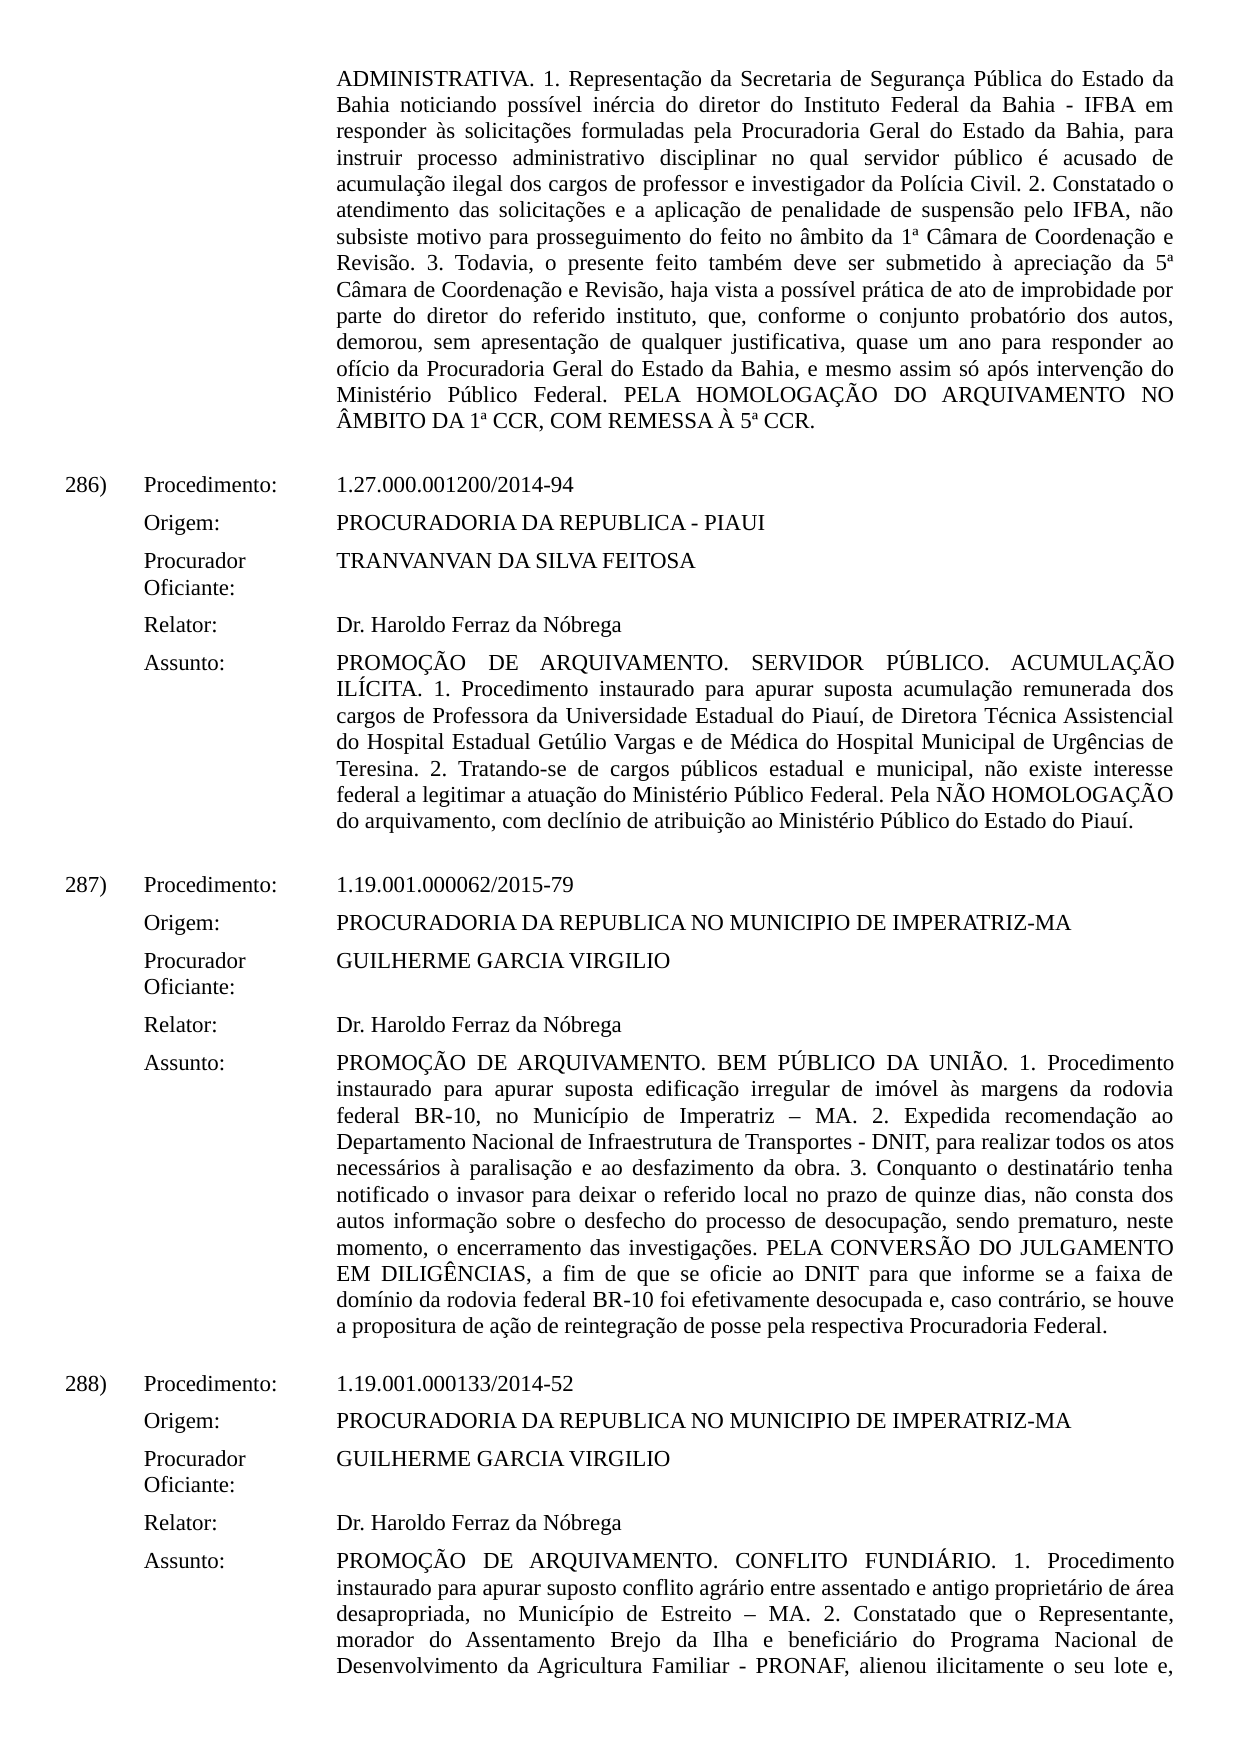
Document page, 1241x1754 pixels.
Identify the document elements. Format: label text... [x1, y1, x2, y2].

table_cell Assunto: [138, 1541, 330, 1685]
table_header Procedimento: [138, 866, 330, 903]
table_cell Dr. Haroldo Ferraz da Nóbrega [330, 606, 1181, 643]
table_header [59, 866, 138, 903]
table_cell Assunto: [138, 1043, 330, 1345]
table_header Procedimento: [138, 466, 330, 504]
table_cell [59, 606, 138, 643]
table_cell ADMINISTRATIVA. 1. Representação da Secretaria de Segurança Pública do Estado da Bahia noticiando possível inércia do diretor do Instituto Federal da Bahia - IFBA em responder às solicitações formuladas pela Procuradoria Geral do Estado da Bahia, para instruir processo administrativo disciplinar no qual servidor público é acusado de acumulação ilegal dos cargos de professor e investigador da Polícia Civil. 2. Constatado o atendimento das solicitações e a aplicação de penalidade de suspensão pelo IFBA, não subsiste motivo para prosseguimento do feito no âmbito da 1ª Câmara de Coordenação e Revisão. 3. Todavia, o presente feito também deve ser submetido à apreciação da 5ª Câmara de Coordenação e Revisão, haja vista a possível prática de ato de improbidade por parte do diretor do referido instituto, que, conforme o conjunto probatório dos autos, demorou, sem apresentação de qualquer justificativa, quase um ano para responder ao ofício da Procuradoria Geral do Estado da Bahia, e mesmo assim só após intervenção do Ministério Público Federal. PELA HOMOLOGAÇÃO DO ARQUIVAMENTO NO ÂMBITO DA 1ª CCR, COM REMESSA À 5ª CCR. [330, 59, 1181, 439]
table_cell [59, 1440, 138, 1504]
table_cell [59, 1504, 138, 1541]
table_cell Origem: [138, 904, 330, 941]
table_cell GUILHERME GARCIA VIRGILIO [330, 941, 1181, 1006]
table_cell Relator: [138, 606, 330, 643]
table_cell Dr. Haroldo Ferraz da Nóbrega [330, 1504, 1181, 1541]
table_cell [59, 904, 138, 941]
table_header [59, 466, 138, 504]
table_cell PROMOÇÃO DE ARQUIVAMENTO. SERVIDOR PÚBLICO. ACUMULAÇÃO ILÍCITA. 1. Procedimento instaurado para apurar suposta acumulação remunerada dos cargos de Professora da Universidade Estadual do Piauí, de Diretora Técnica Assistencial do Hospital Estadual Getúlio Vargas e de Médica do Hospital Municipal de Urgências de Teresina. 2. Tratando-se de cargos públicos estadual e municipal, não existe interesse federal a legitimar a atuação do Ministério Público Federal. Pela NÃO HOMOLOGAÇÃO do arquivamento, com declínio de atribuição ao Ministério Público do Estado do Piauí. [330, 644, 1181, 839]
table_header 1.19.001.000133/2014-52 [330, 1364, 1181, 1402]
table_cell Origem: [138, 504, 330, 541]
table_cell Procurador Oficiante: [138, 1440, 330, 1504]
table_cell GUILHERME GARCIA VIRGILIO [330, 1440, 1181, 1504]
table_cell [59, 1006, 138, 1043]
table_cell [59, 59, 138, 439]
table_cell PROCURADORIA DA REPUBLICA NO MUNICIPIO DE IMPERATRIZ-MA [330, 1402, 1181, 1439]
table_cell TRANVANVAN DA SILVA FEITOSA [330, 541, 1181, 606]
table_cell [59, 941, 138, 1006]
table_cell [59, 1043, 138, 1345]
table_cell Origem: [138, 1402, 330, 1439]
table_cell [59, 1402, 138, 1439]
table_cell PROMOÇÃO DE ARQUIVAMENTO. CONFLITO FUNDIÁRIO. 1. Procedimento instaurado para apurar suposto conflito agrário entre assentado e antigo proprietário de área desapropriada, no Município de Estreito – MA. 2. Constatado que o Representante, morador do Assentamento Brejo da Ilha e beneficiário do Programa Nacional de Desenvolvimento da Agricultura Familiar - PRONAF, alienou ilicitamente o seu lote e, [330, 1541, 1181, 1685]
table_cell [59, 1541, 138, 1685]
table_header Procedimento: [138, 1364, 330, 1402]
table_cell Procurador Oficiante: [138, 941, 330, 1006]
table_cell Procurador Oficiante: [138, 541, 330, 606]
table_cell Relator: [138, 1504, 330, 1541]
table_cell PROMOÇÃO DE ARQUIVAMENTO. BEM PÚBLICO DA UNIÃO. 1. Procedimento instaurado para apurar suposta edificação irregular de imóvel às margens da rodovia federal BR-10, no Município de Imperatriz – MA. 2. Expedida recomendação ao Departamento Nacional de Infraestrutura de Transportes - DNIT, para realizar todos os atos necessários à paralisação e ao desfazimento da obra. 3. Conquanto o destinatário tenha notificado o invasor para deixar o referido local no prazo de quinze dias, não consta dos autos informação sobre o desfecho do processo de desocupação, sendo prematuro, neste momento, o encerramento das investigações. PELA CONVERSÃO DO JULGAMENTO EM DILIGÊNCIAS, a fim de que se oficie ao DNIT para que informe se a faixa de domínio da rodovia federal BR-10 foi efetivamente desocupada e, caso contrário, se houve a propositura de ação de reintegração de posse pela respectiva Procuradoria Federal. [330, 1043, 1181, 1345]
table_header 1.19.001.000062/2015-79 [330, 866, 1181, 903]
table_cell [59, 644, 138, 839]
table_cell PROCURADORIA DA REPUBLICA - PIAUI [330, 504, 1181, 541]
table_header 1.27.000.001200/2014-94 [330, 466, 1181, 504]
table_cell Assunto: [138, 644, 330, 839]
table_cell Dr. Haroldo Ferraz da Nóbrega [330, 1006, 1181, 1043]
table_cell PROCURADORIA DA REPUBLICA NO MUNICIPIO DE IMPERATRIZ-MA [330, 904, 1181, 941]
table_cell [59, 504, 138, 541]
table_cell [59, 541, 138, 606]
table_header [59, 1364, 138, 1402]
table_cell [138, 59, 330, 439]
table_cell Relator: [138, 1006, 330, 1043]
